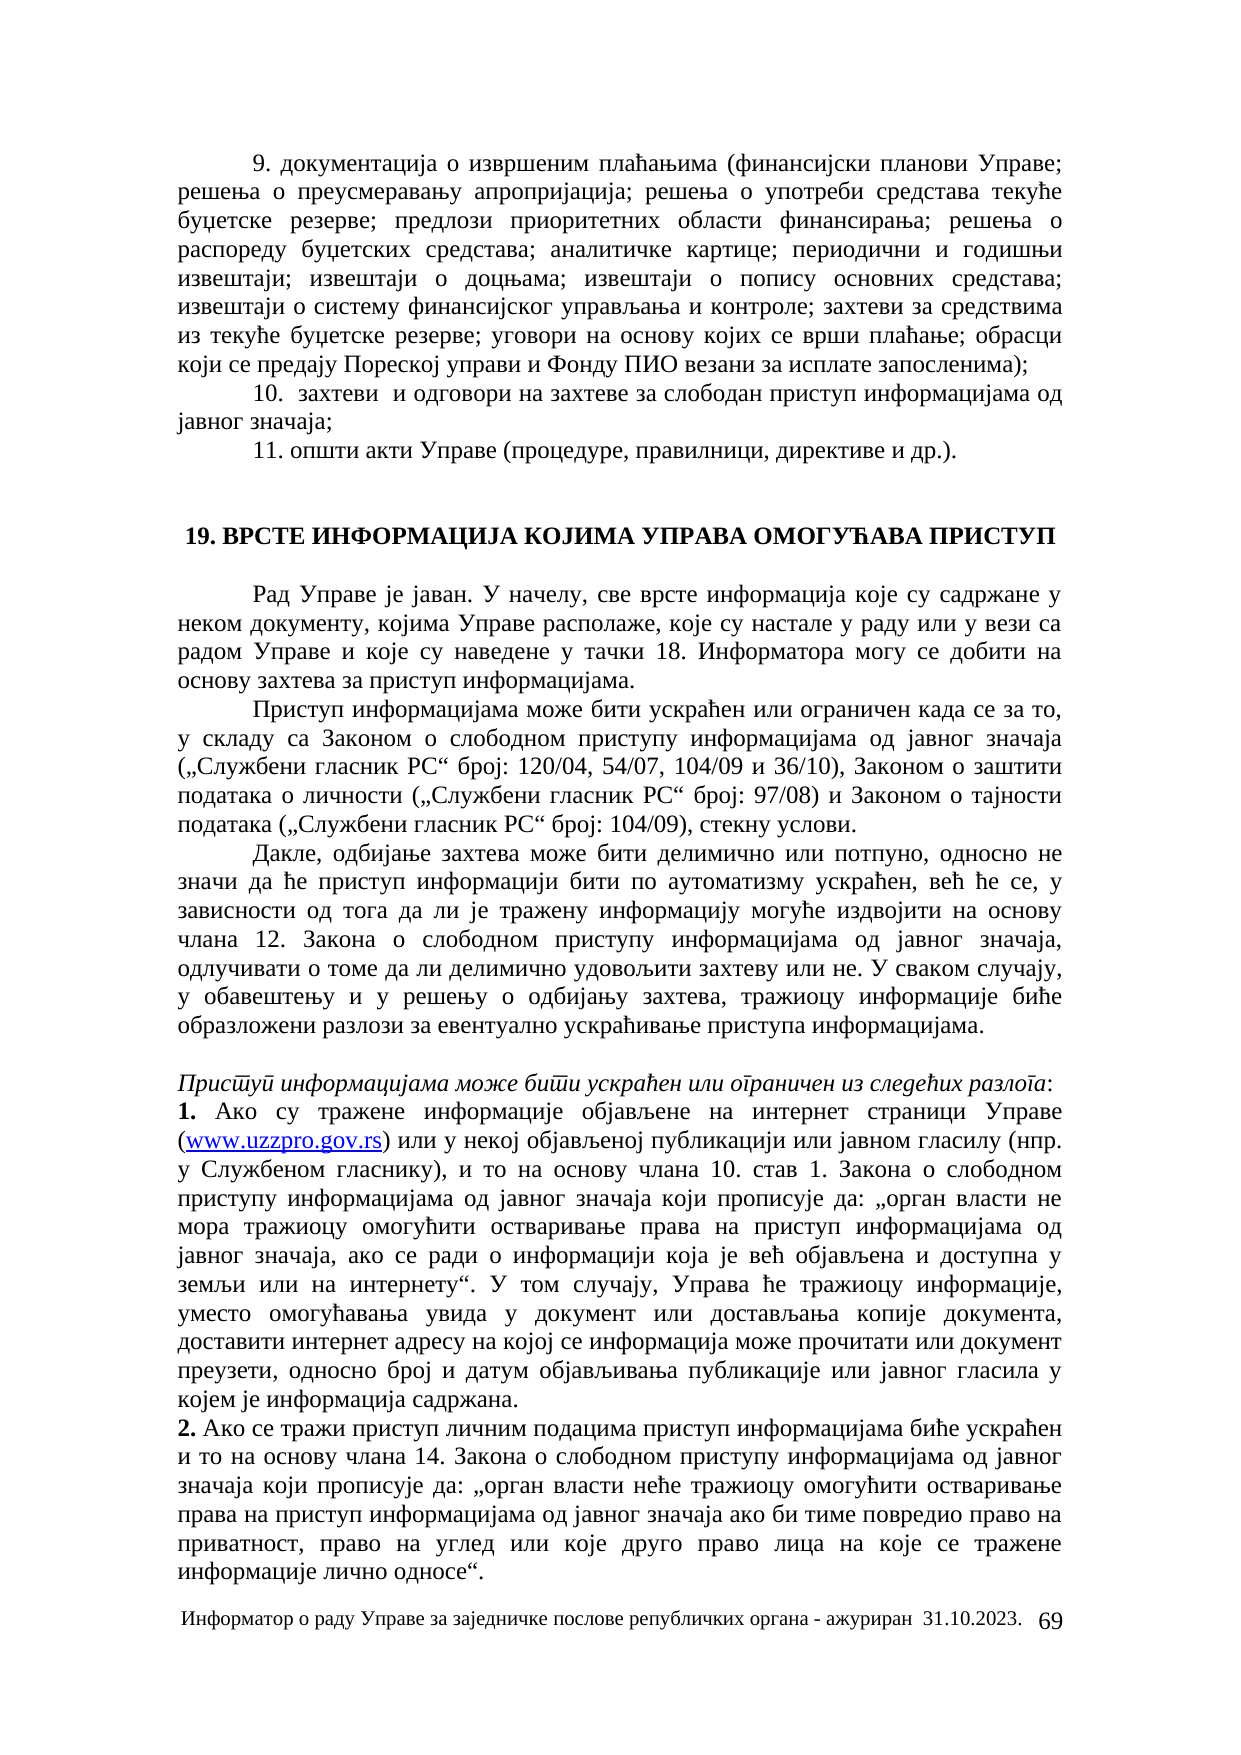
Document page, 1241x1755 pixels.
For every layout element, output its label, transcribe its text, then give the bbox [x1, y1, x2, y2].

text 2. Ако се тражи приступ личним подацима приступ информацијама биће ускраћен и то на основу члана 14. Закона о слободном приступу информацијама од јавног значаја који прописује да: „орган власти неће тражиоцу омогућити остваривање права на приступ информацијама од јавног значаја ако би тиме повредио право на приватност, право на углед или које друго право лица на које се тражене информације лично односе“. [177, 1413, 1063, 1585]
text Приступ информацијама може бити ускраћен или ограничен из следећих разлога: [177, 1068, 1063, 1096]
text 1. Ако су тражене информације објављене на интернет страници Управе (www.uzzpro.gov.rs) или у некој објављеној публикацији или јавном гласилу (нпр. у Службеном гласнику), и то на основу члана 10. став 1. Закона о слободном приступу информацијама од јавног значаја који прописује да: „орган власти не мора тражиоцу омогућити остваривање права на приступ информацијама од јавног значаја, ако се ради о информацији која је већ објављена и доступна у земљи или на интернету“. У том случају, Управа ће тражиоцу информације, уместо омогућавања увида у документ или достављања копије документа, доставити интернет адресу на којој се информација може прочитати или документ преузети, односно број и датум објављивања публикације или јавног гласила у којем је информација садржана. [177, 1096, 1063, 1413]
subtitle 19. ВРСТЕ ИНФОРМАЦИЈА КОЈИМА УПРАВА ОМОГУЋАВА ПРИСТУП [177, 521, 1063, 550]
text 10. захтеви и одговори на захтеве за слободан приступ информацијама од јавног значаја; [177, 378, 1063, 435]
text 11. општи акти Управе (процедуре, правилници, директиве и др.). [177, 435, 1063, 464]
text Приступ информацијама може бити ускраћен или ограничен када се за то, у складу са Законом о слободном приступу информацијама од јавног значаја („Службени гласник РС“ број: 120/04, 54/07, 104/09 и 36/10), Законом о заштити података о личности („Службени гласник РС“ број: 97/08) и Законом о тајности података („Службени гласник РС“ број: 104/09), стекну услови. [177, 694, 1063, 838]
text 9. документација о извршеним плаћањима (финансијски планови Управе; решења о преусмеравању апропријација; решења о употреби средстава текуће буџетске резерве; предлози приоритетних области финансирања; решења о распореду буџетских средстава; аналитичке картице; периодични и годишњи извештаји; извештаји о доцњама; извештаји о попису основних средстава; извештаји о систему финансијског управљања и контроле; захтеви за средствима из текуће буџетске резерве; уговори на основу којих се врши плаћање; обрасци који се предају Пореској управи и Фонду ПИО везани за исплате запосленима); [177, 148, 1063, 378]
text Дакле, одбијање захтева може бити делимично или потпуно, односно не значи да ће приступ информацији бити по аутоматизму ускраћен, већ ће се, у зависности од тога да ли је тражену информацију могуће издвојити на основу члана 12. Закона о слободном приступу информацијама од јавног значаја, одлучивати о томе да ли делимично удовољити захтеву или не. У сваком случају, у обавештењу и у решењу о одбијању захтева, тражиоцу информације биће образложени разлози за евентуално ускраћивање приступа информацијама. [177, 838, 1063, 1039]
text Рад Управе је јаван. У начелу, све врсте информација које су садржане у неком документу, којима Управе располаже, које су настале у раду или у вези са радом Управе и које су наведене у тачки 18. Информатора могу се добити на основу захтева за приступ информацијама. [177, 579, 1063, 694]
